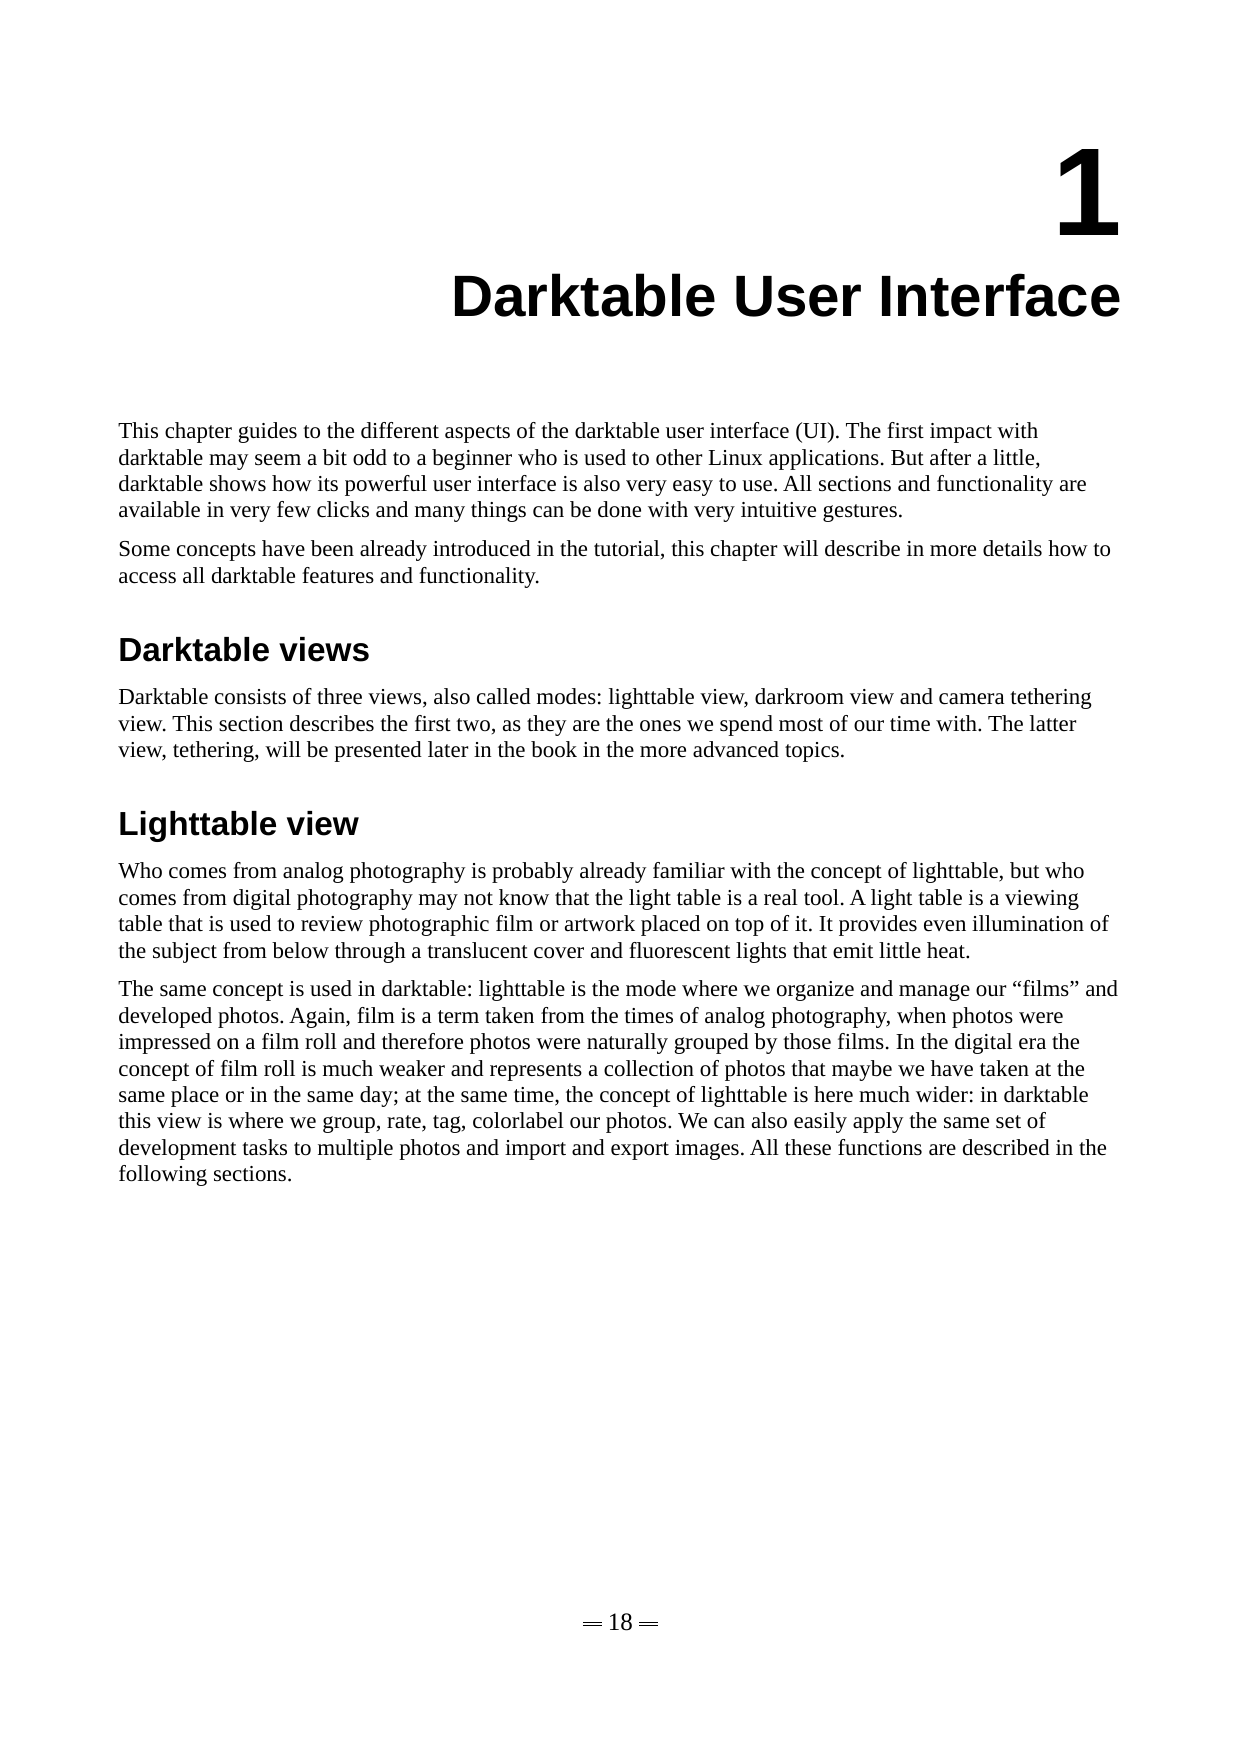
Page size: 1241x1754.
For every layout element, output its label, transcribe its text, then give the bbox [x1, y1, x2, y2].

text Darktable consists of three views, also called modes: lighttable view, darkroom view and camera tethering view. This section describes the first two, as they are the ones we spend most of our time with. The latter view, tethering, will be presented later in the book in the more advanced topics. [118, 683, 1122, 762]
text Who comes from analog photography is probably already familiar with the concept of lighttable, but who comes from digital photography may not know that the light table is a real tool. A light table is a viewing table that is used to review photographic film or artwork placed on top of it. It provides even illumination of the subject from below through a translucent cover and fluorescent lights that emit little heat. [118, 858, 1122, 963]
subtitle Darktable views [118, 630, 1122, 668]
text This chapter guides to the different aspects of the darktable user interface (UI). The first impact with darktable may seem a bit odd to a beginner who is used to other Linux applications. But after a little, darktable shows how its powerful user interface is also very easy to use. All sections and functionality are available in very few clicks and many things can be done with very intuitive gestures. [118, 417, 1122, 523]
subtitle Lighttable view [118, 804, 1122, 843]
text 1 [118, 118, 1122, 262]
text The same concept is used in darktable: lighttable is the mode where we organize and manage our “films” and developed photos. Again, film is a term taken from the times of analog photography, when photos were impressed on a film roll and therefore photos were naturally grouped by those films. In the digital era the concept of film roll is much weaker and represents a collection of photos that maybe we have taken at the same place or in the same day; at the same time, the concept of lighttable is here much wider: in darktable this view is where we group, rate, tag, colorlabel our photos. We can also easily apply the same set of development tasks to multiple photos and import and export images. All these functions are described in the following sections. [118, 976, 1122, 1186]
text Some concepts have been already introduced in the tutorial, this chapter will describe in more details how to access all darktable features and functionality. [118, 535, 1122, 588]
title Darktable User Interface [118, 262, 1122, 329]
